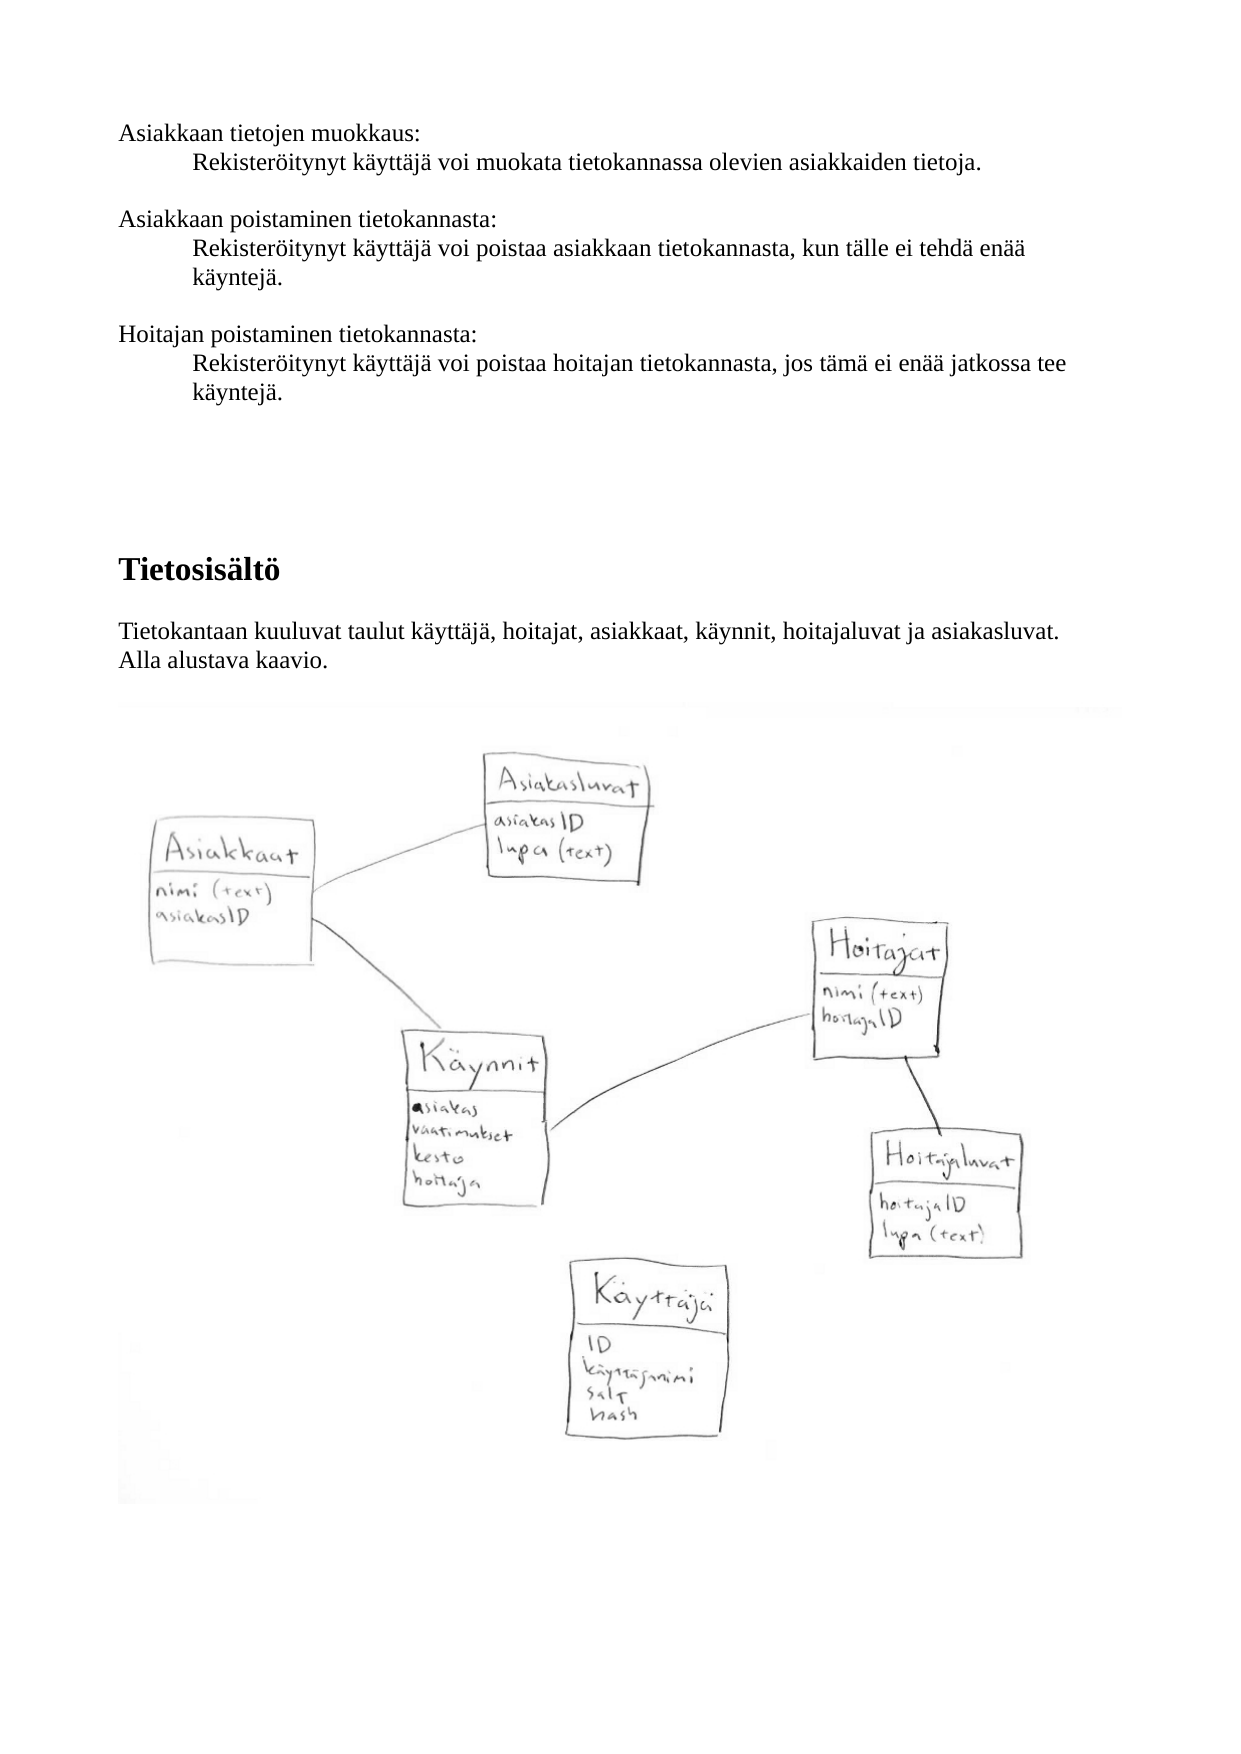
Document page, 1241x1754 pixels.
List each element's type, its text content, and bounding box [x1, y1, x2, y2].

text Rekisteröitynyt käyttäjä voi poistaa hoitajan tietokannasta, jos tämä ei enää jatkossa tee käyntejä. [118, 348, 1122, 406]
picture [118, 702, 1123, 1504]
text Hoitajan poistaminen tietokannasta: [118, 319, 1122, 348]
text Alla alustava kaavio. [118, 645, 1122, 674]
text Tietokantaan kuuluvat taulut käyttäjä, hoitajat, asiakkaat, käynnit, hoitajaluvat ja asiakasluvat. [118, 616, 1122, 645]
text Rekisteröitynyt käyttäjä voi muokata tietokannassa olevien asiakkaiden tietoja. [118, 147, 1122, 176]
text Tietosisältö [118, 549, 1122, 588]
text Asiakkaan poistaminen tietokannasta: [118, 204, 1122, 233]
text Rekisteröitynyt käyttäjä voi poistaa asiakkaan tietokannasta, kun tälle ei tehdä enää käyntejä. [118, 233, 1122, 291]
text Asiakkaan tietojen muokkaus: [118, 118, 1122, 147]
